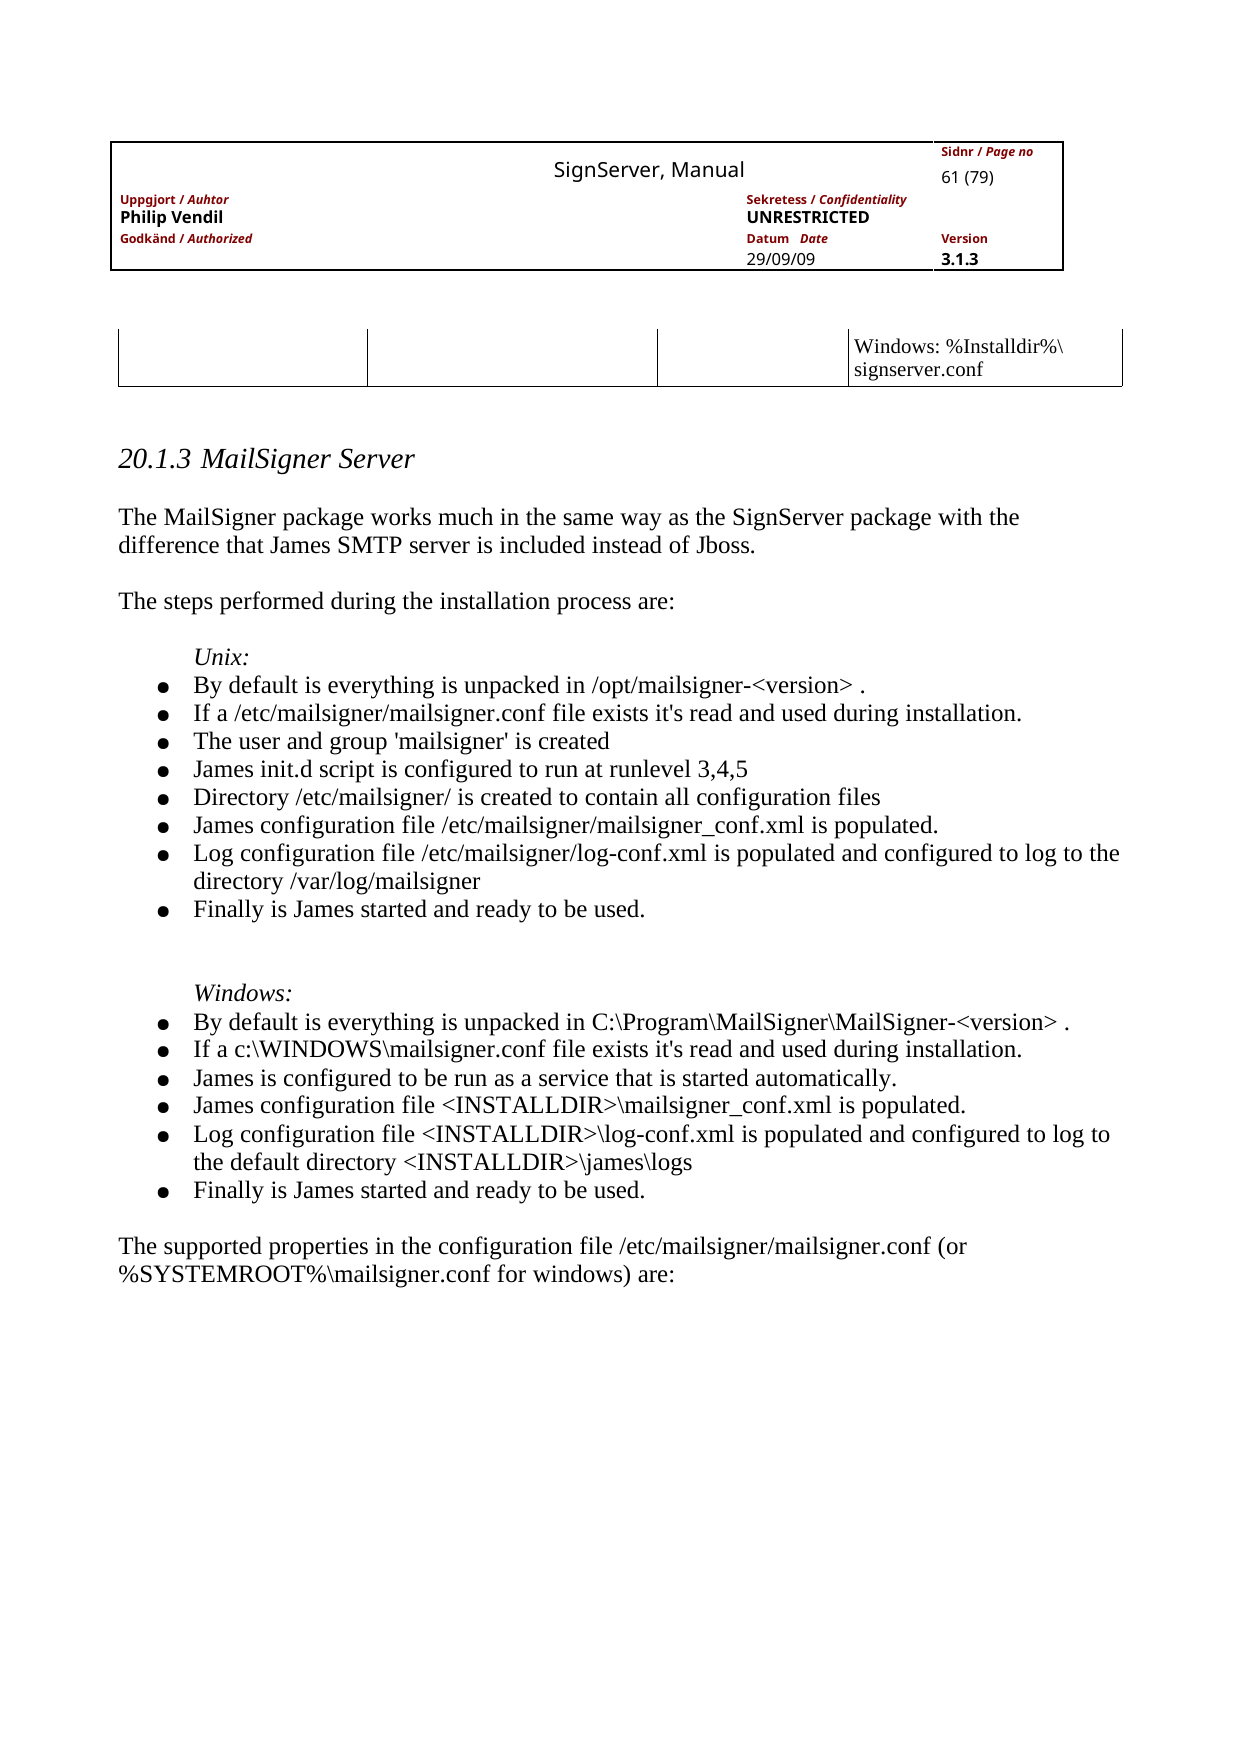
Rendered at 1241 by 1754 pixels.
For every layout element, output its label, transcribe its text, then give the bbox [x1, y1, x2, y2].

text The steps performed during the installation process are: [118, 587, 1122, 643]
table_cell [119, 329, 367, 386]
list Directory /etc/mailsigner/ is created to contain all configuration files [156, 783, 1122, 811]
text Windows: [118, 979, 1122, 1007]
list The user and group 'mailsigner' is created [156, 727, 1122, 755]
list Finally is James started and ready to be used. [156, 1176, 1122, 1203]
table_cell [368, 329, 657, 386]
list James configuration file /etc/mailsigner/mailsigner_conf.xml is populated. [156, 811, 1122, 839]
list James is configured to be run as a service that is started automatically. [156, 1063, 1122, 1091]
text The supported properties in the configuration file /etc/mailsigner/mailsigner.conf (or %SYSTEMROOT%\mailsigner.conf for windows) are: [118, 1203, 1122, 1288]
text The MailSigner package works much in the same way as the SignServer package with the difference that James SMTP server is included instead of Jboss. [118, 503, 1122, 559]
list If a c:\WINDOWS\mailsigner.conf file exists it's read and used during installation. [156, 1035, 1122, 1063]
list If a /etc/mailsigner/mailsigner.conf file exists it's read and used during installation. [156, 699, 1122, 727]
list By default is everything is unpacked in /opt/mailsigner-<version> . [156, 671, 1122, 699]
table_cell Windows: %Installdir%\signserver.conf [849, 329, 1122, 386]
text Unix: [118, 643, 1122, 671]
subtitle MailSigner Server [118, 442, 1122, 475]
list James configuration file <INSTALLDIR>\mailsigner_conf.xml is populated. [156, 1091, 1122, 1119]
list Log configuration file /etc/mailsigner/log-conf.xml is populated and configured to log to the directory /var/log/mailsigner [156, 839, 1122, 895]
list Log configuration file <INSTALLDIR>\log-conf.xml is populated and configured to log to the default directory <INSTALLDIR>\james\logs [156, 1119, 1122, 1176]
list James init.d script is configured to run at runlevel 3,4,5 [156, 755, 1122, 783]
list By default is everything is unpacked in C:\Program\MailSigner\MailSigner-<version> . [156, 1007, 1122, 1035]
list Finally is James started and ready to be used. [156, 895, 1122, 923]
table_cell [658, 329, 848, 386]
